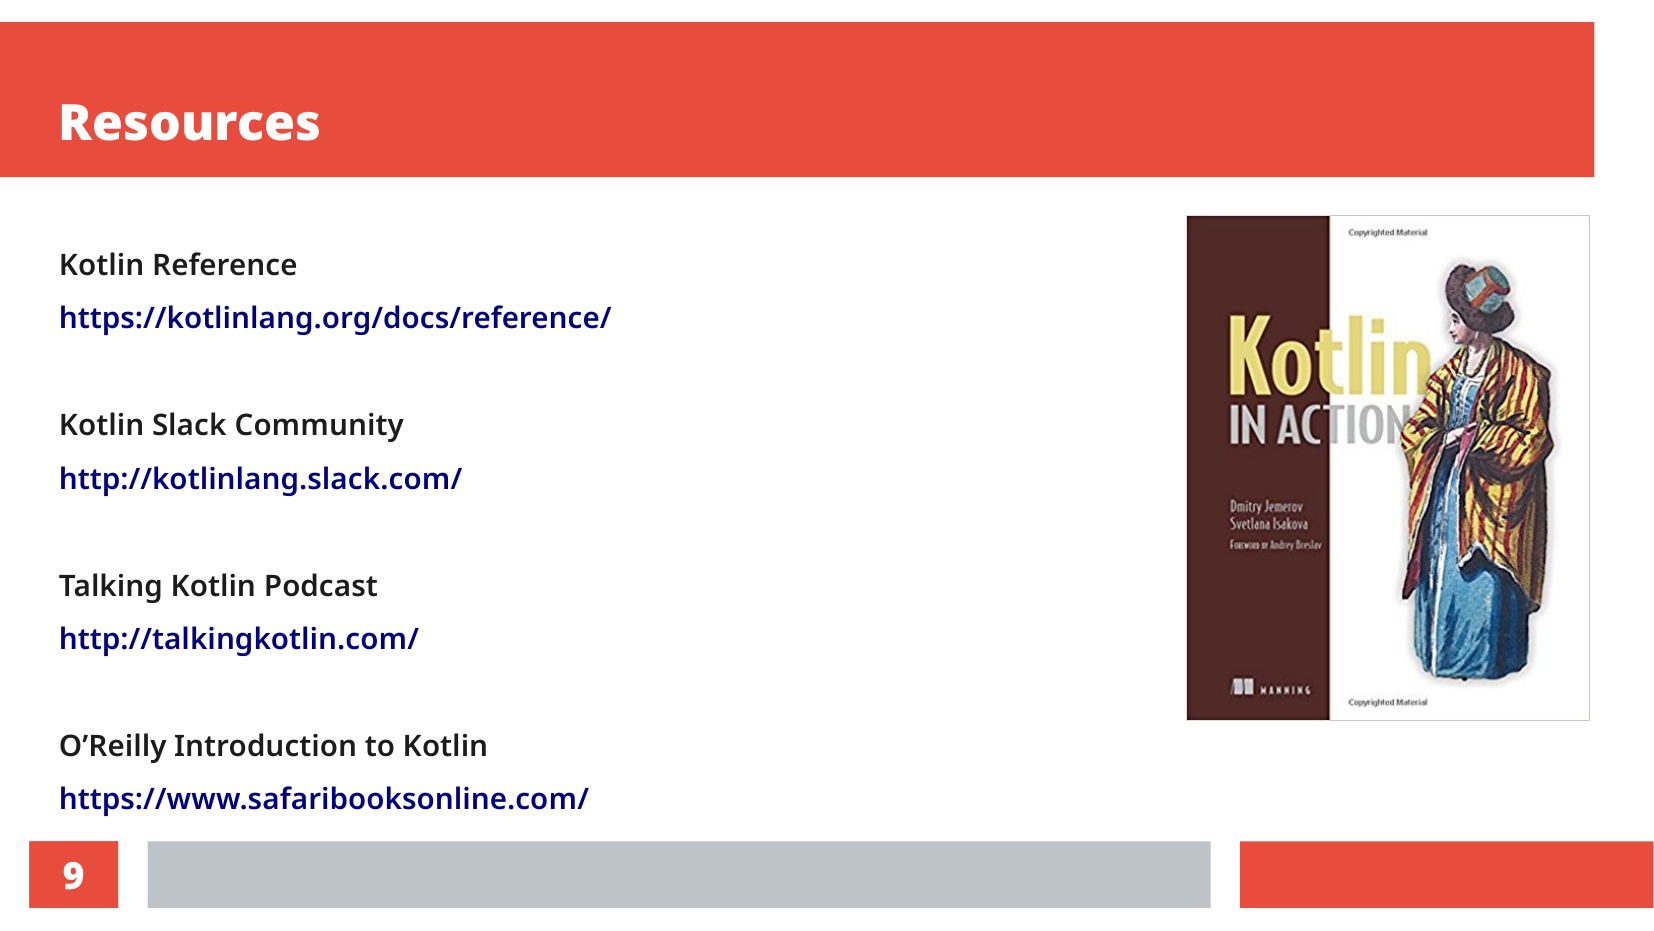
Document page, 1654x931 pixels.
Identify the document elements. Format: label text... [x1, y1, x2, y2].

picture [1186, 215, 1590, 721]
title Resources [58, 44, 1595, 155]
list Kotlin Reference https://kotlinlang.org/docs/reference/ Kotlin Slack Community http://kotlinlang.slack.com/ Talking Kotlin Podcast http://talkingkotlin.com/ O’Reilly Introduction to Kotlin https://www.safaribooksonline.com/ [58, 243, 1565, 820]
